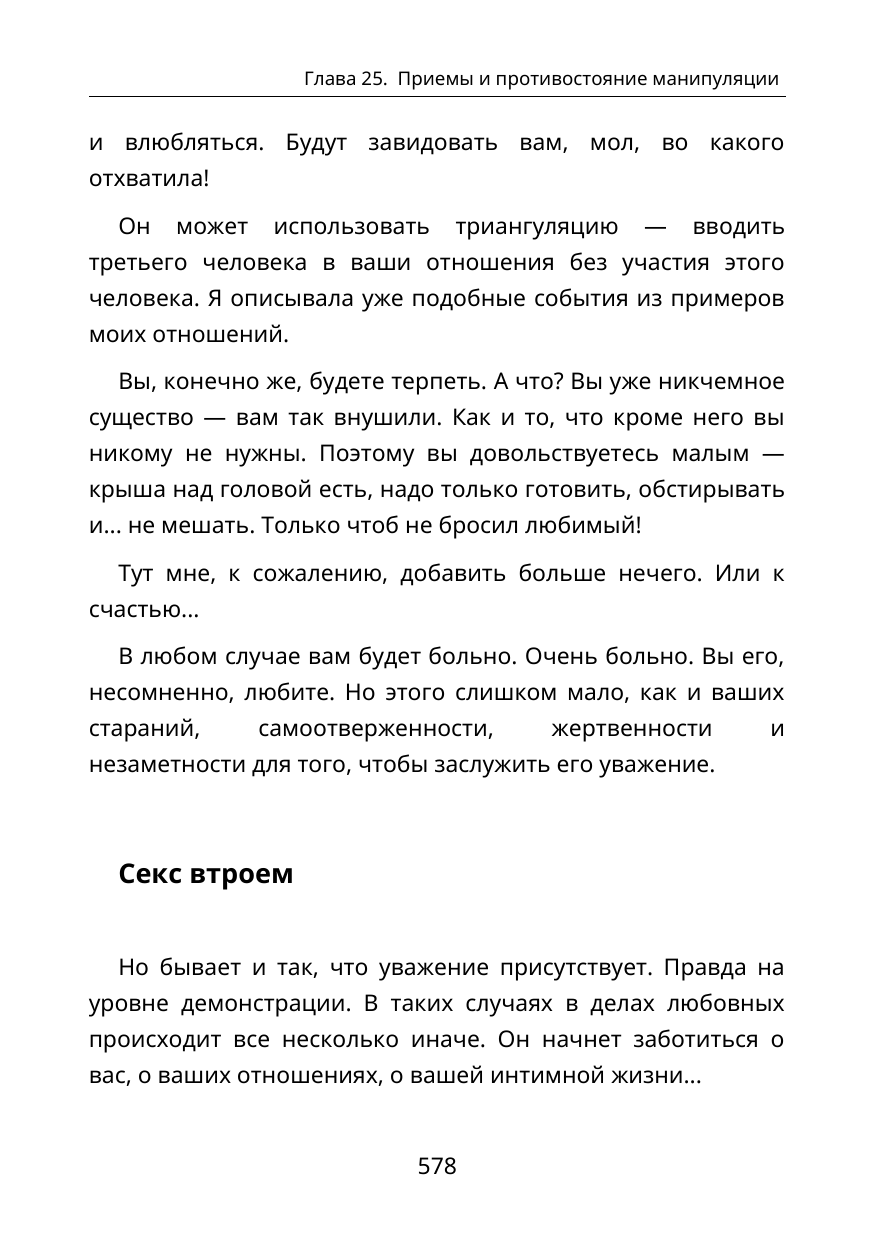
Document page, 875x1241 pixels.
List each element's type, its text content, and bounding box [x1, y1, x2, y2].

text Но бывает и так, что уважение присутствует. Правда на уровне демонстрации. В таких случаях в делах любовных происходит все несколько иначе. Он начнет заботиться о вас, о ваших отношениях, о вашей интимной жизни... [88, 951, 786, 1090]
text В любом случае вам будет больно. Очень больно. Вы его, несомненно, любите. Но этого слишком мало, как и ваших стараний, самоотверженности, жертвенности и незаметности для того, чтобы заслужить его уважение. [88, 640, 786, 779]
text Он может использовать триангуляцию — вводить третьего человека в ваши отношения без участия этого человека. Я описывала уже подобные события из примеров моих отношений. [88, 210, 786, 349]
text и влюбляться. Будут завидовать вам, мол, во какого отхватила! [88, 126, 786, 193]
text Тут мне, к сожалению, добавить больше нечего. Или к счастью... [88, 557, 786, 624]
subtitle Секс втроем [88, 855, 786, 892]
text Вы, конечно же, будете терпеть. А что? Вы уже никчемное существо — вам так внушили. Как и то, что кроме него вы никому не нужны. Поэтому вы довольствуетесь малым — крыша над головой есть, надо только готовить, обстирывать и... не мешать. Только чтоб не бросил любимый! [88, 365, 786, 540]
